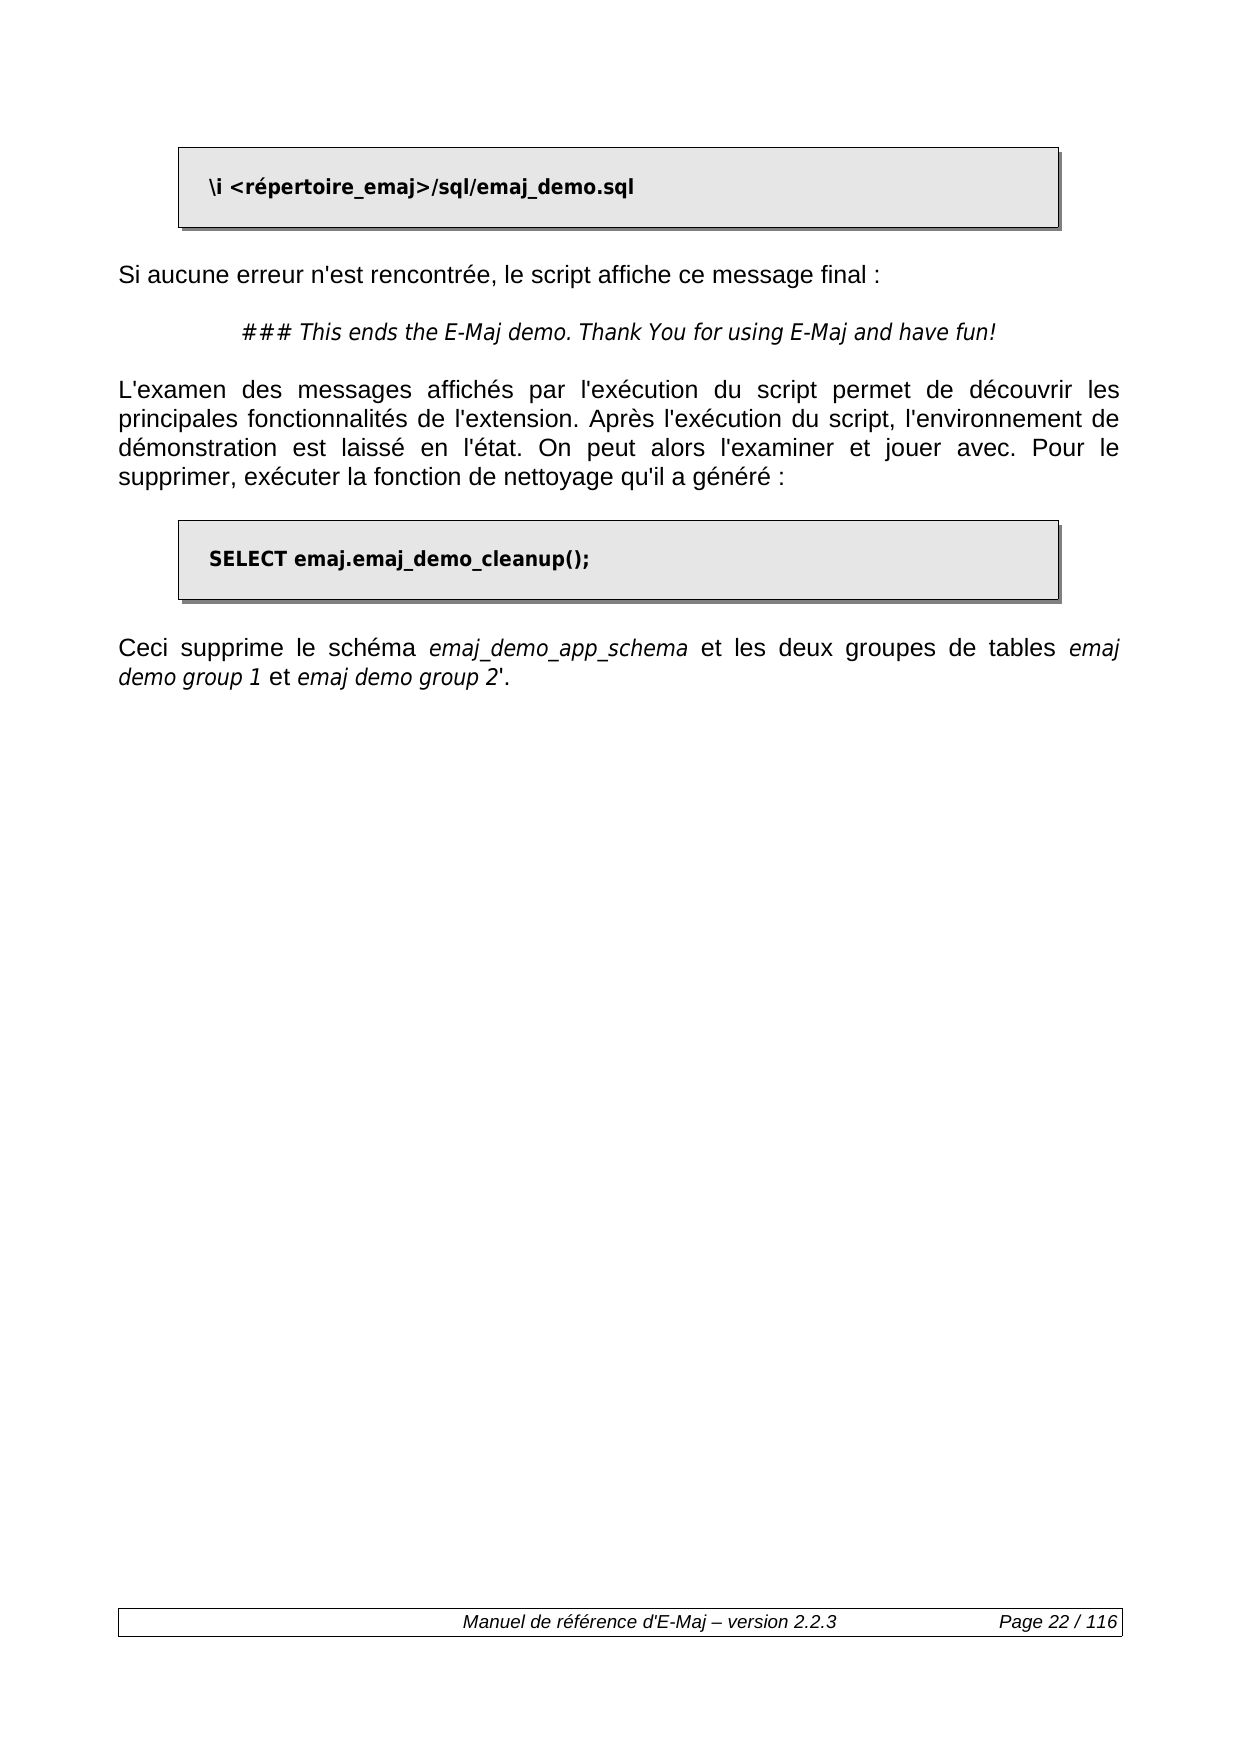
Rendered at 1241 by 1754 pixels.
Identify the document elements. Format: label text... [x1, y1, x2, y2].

text SELECT emaj.emaj_demo_cleanup(); [179, 544, 1058, 569]
text \i <répertoire_emaj>/sql/emaj_demo.sql [179, 172, 1058, 196]
text Si aucune erreur n'est rencontrée, le script affiche ce message final : [118, 260, 1122, 289]
text ### This ends the E-Maj demo. Thank You for using E-Maj and have fun! [118, 318, 1122, 346]
text L'examen des messages affichés par l'exécution du script permet de découvrir les principales fonctionnalités de l'extension. Après l'exécution du script, l'environnement de démonstration est laissé en l'état. On peut alors l'examiner et jouer avec. Pour le supprimer, exécuter la fonction de nettoyage qu'il a généré : [118, 374, 1122, 491]
text Ceci supprime le schéma emaj_demo_app_schema et les deux groupes de tables emaj demo group 1 et emaj demo group 2'. [118, 633, 1122, 691]
